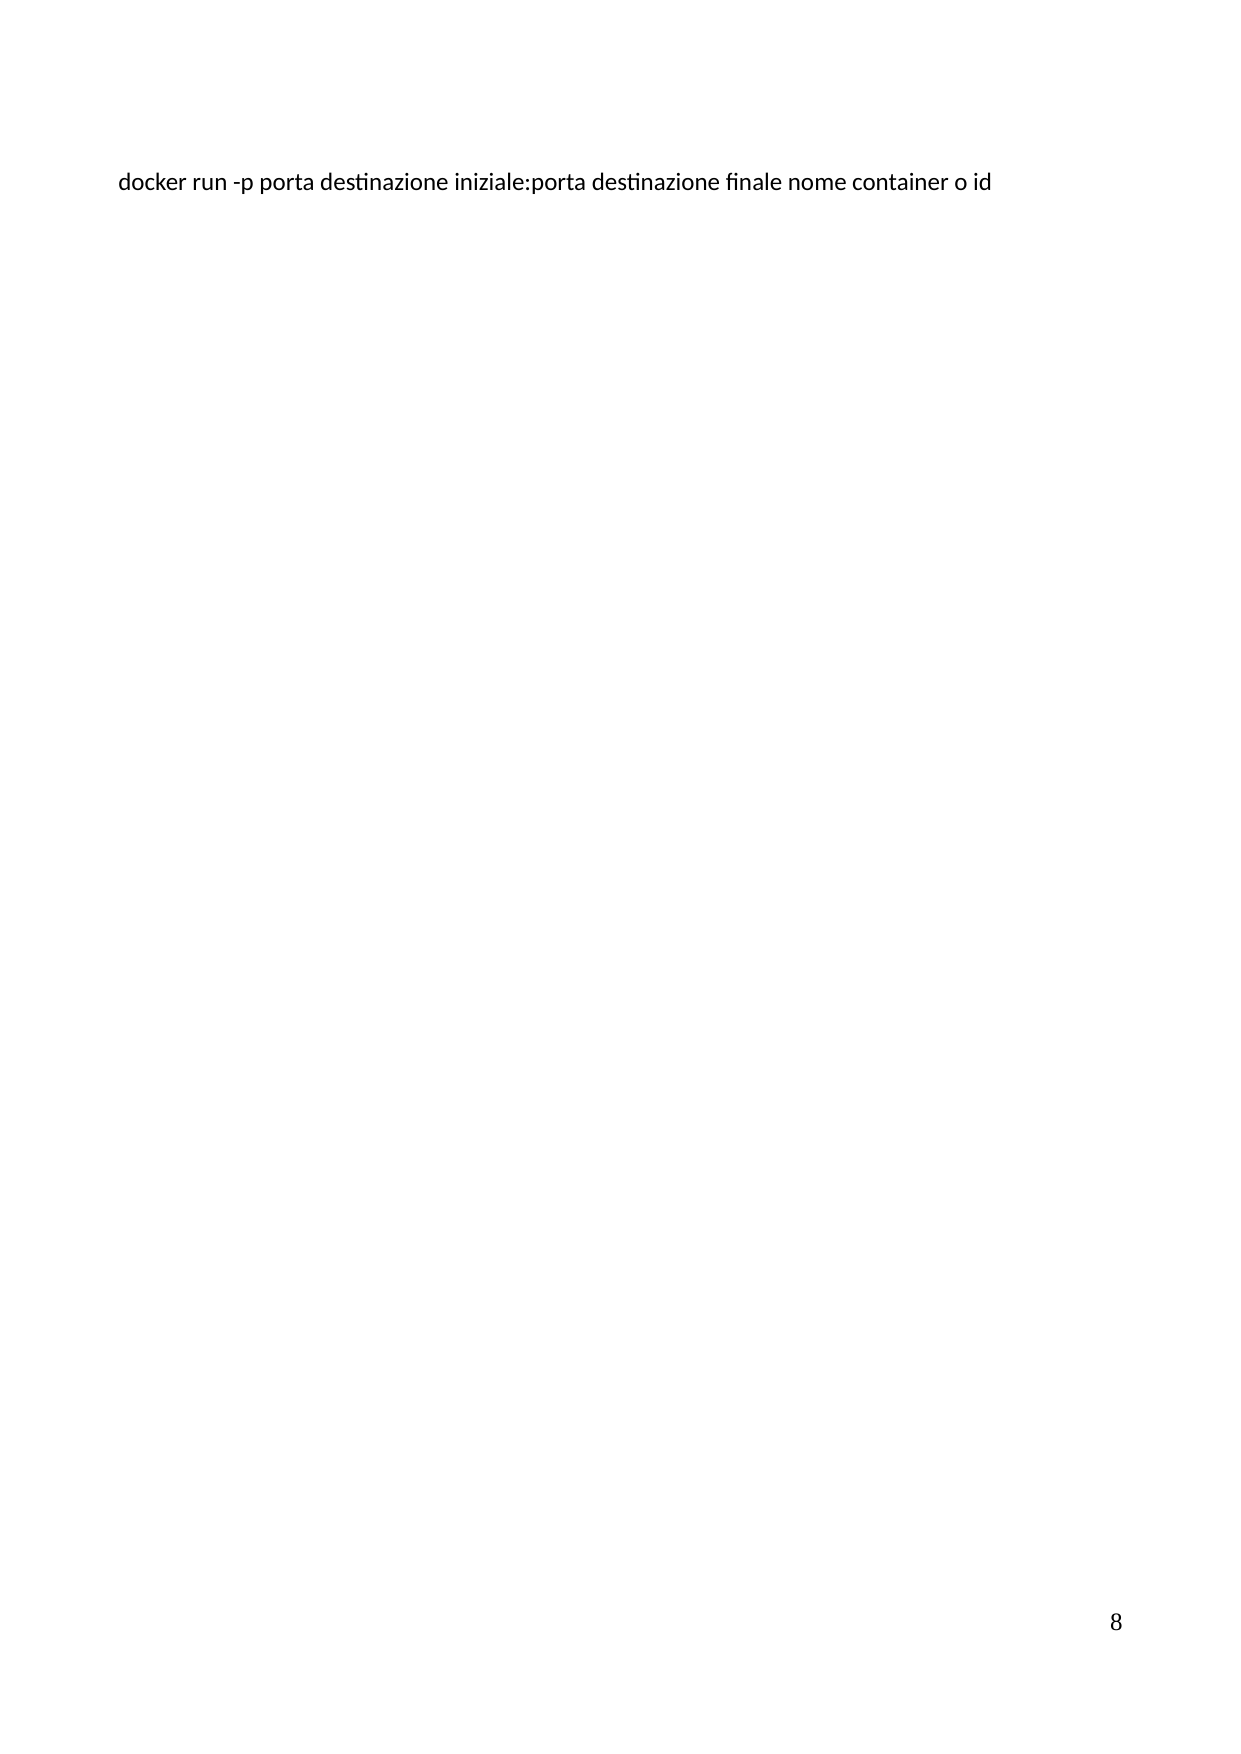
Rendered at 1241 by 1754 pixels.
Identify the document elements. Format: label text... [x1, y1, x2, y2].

text docker run -p porta destinazione iniziale:porta destinazione finale nome container o id [118, 166, 1122, 196]
